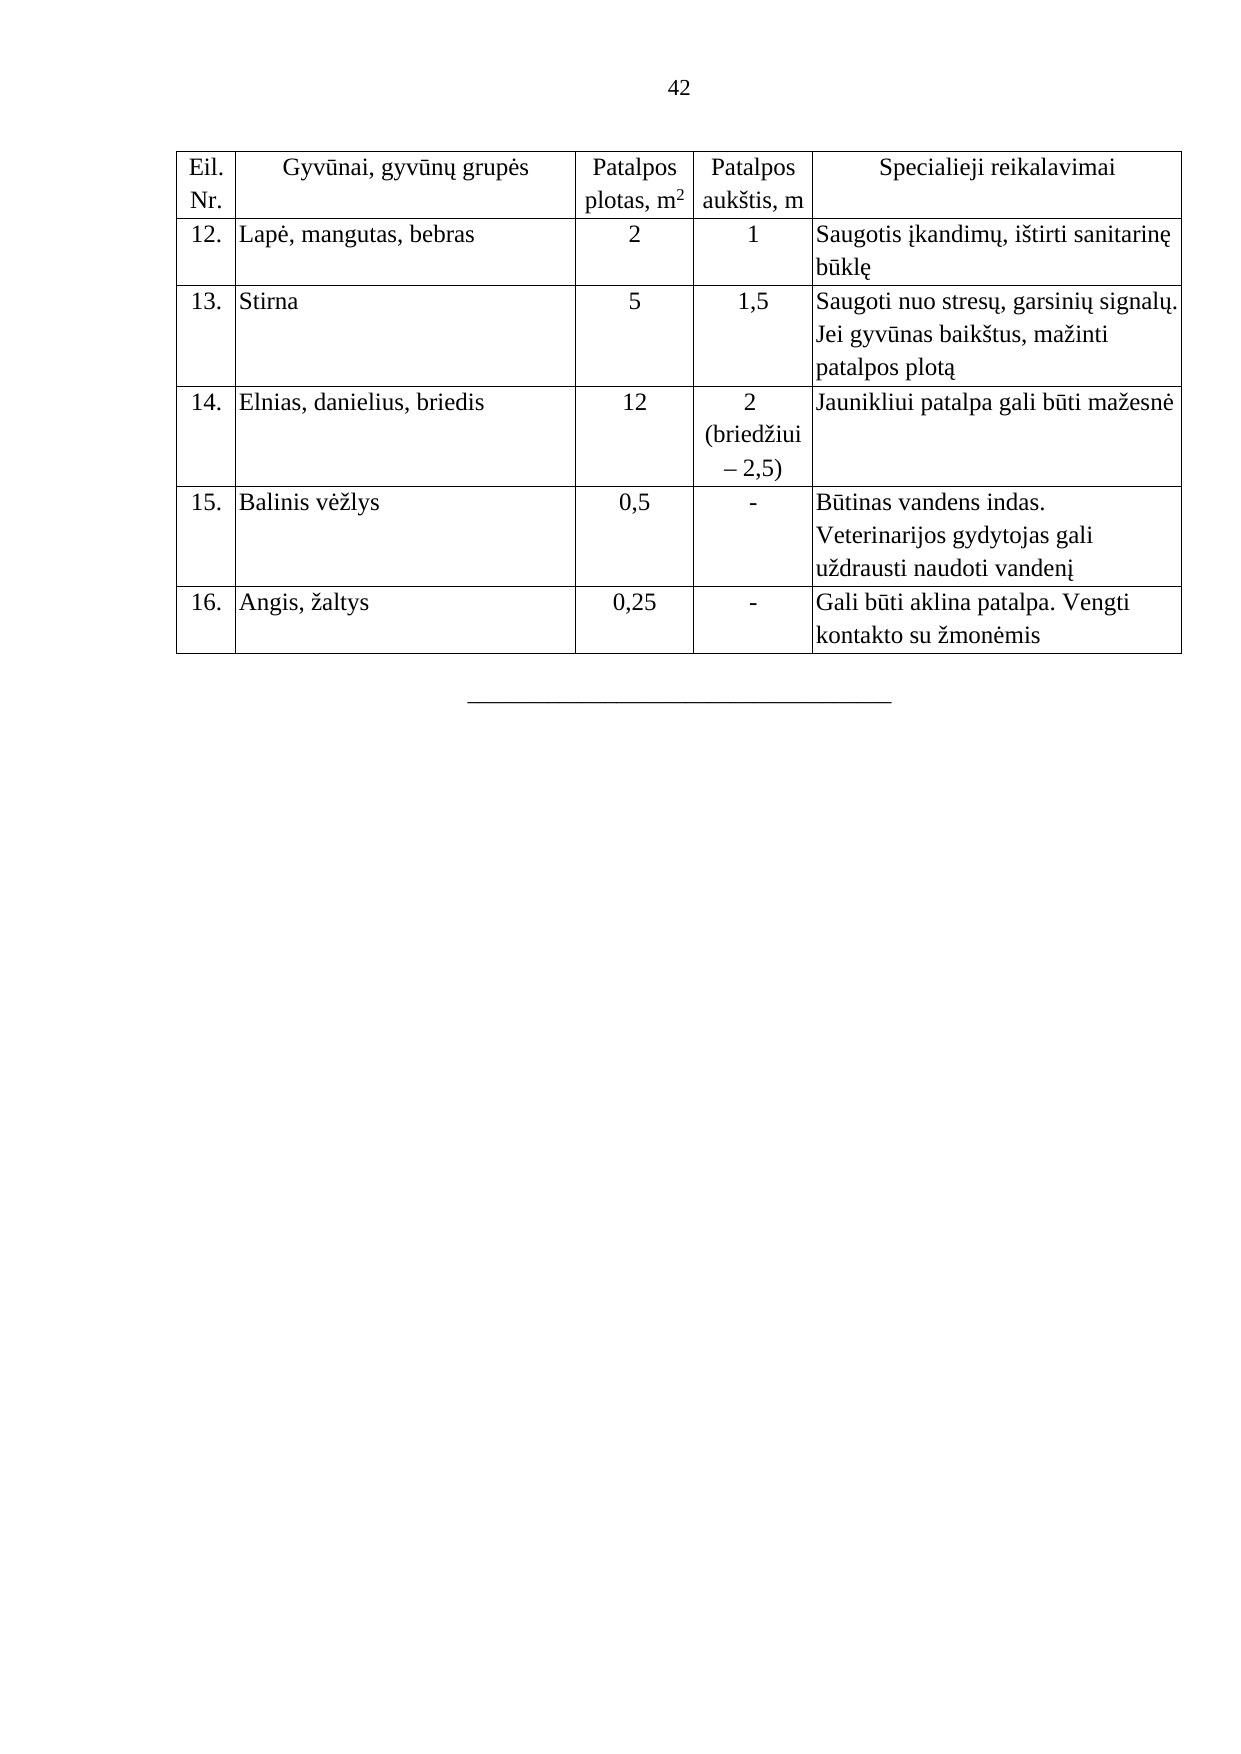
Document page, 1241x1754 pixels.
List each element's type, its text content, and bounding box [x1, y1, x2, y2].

table_cell 2 [576, 219, 693, 285]
table_cell 14. [177, 387, 235, 486]
table_cell Saugotis įkandimų, ištirti sanitarinę būklę [813, 219, 1181, 285]
table_header Specialieji reikalavimai [813, 152, 1181, 218]
table_cell - [694, 587, 812, 653]
table_cell - [694, 487, 812, 586]
table_header Eil. Nr. [177, 152, 235, 218]
table_cell Angis, žaltys [236, 587, 575, 653]
table_cell Elnias, danielius, briedis [236, 387, 575, 486]
table_cell 12. [177, 219, 235, 285]
table_cell 5 [576, 286, 693, 386]
table_header Patalpos plotas, m2 [576, 152, 693, 218]
table_cell 13. [177, 286, 235, 386]
table_cell Saugoti nuo stresų, garsinių signalų. Jei gyvūnas baikštus, mažinti patalpos plotą [813, 286, 1181, 386]
table_cell 1 [694, 219, 812, 285]
table_cell Gali būti aklina patalpa. Vengti kontakto su žmonėmis [813, 587, 1181, 653]
table_cell 0,5 [576, 487, 693, 586]
table_cell 2 (briedžiui – 2,5) [694, 387, 812, 486]
table_header Patalpos aukštis, m [694, 152, 812, 218]
table_cell 0,25 [576, 587, 693, 653]
table_cell 1,5 [694, 286, 812, 386]
table_cell Jaunikliui patalpa gali būti mažesnė [813, 387, 1181, 486]
table_cell Stirna [236, 286, 575, 386]
table_cell 15. [177, 487, 235, 586]
table_cell Būtinas vandens indas. Veterinarijos gydytojas gali uždrausti naudoti vandenį [813, 487, 1181, 586]
text ––––––––––––––––––––––––––––––––––––– [177, 687, 1181, 713]
table_cell Balinis vėžlys [236, 487, 575, 586]
table_cell 16. [177, 587, 235, 653]
table_cell Lapė, mangutas, bebras [236, 219, 575, 285]
table_header Gyvūnai, gyvūnų grupės [236, 152, 575, 218]
table_cell 12 [576, 387, 693, 486]
